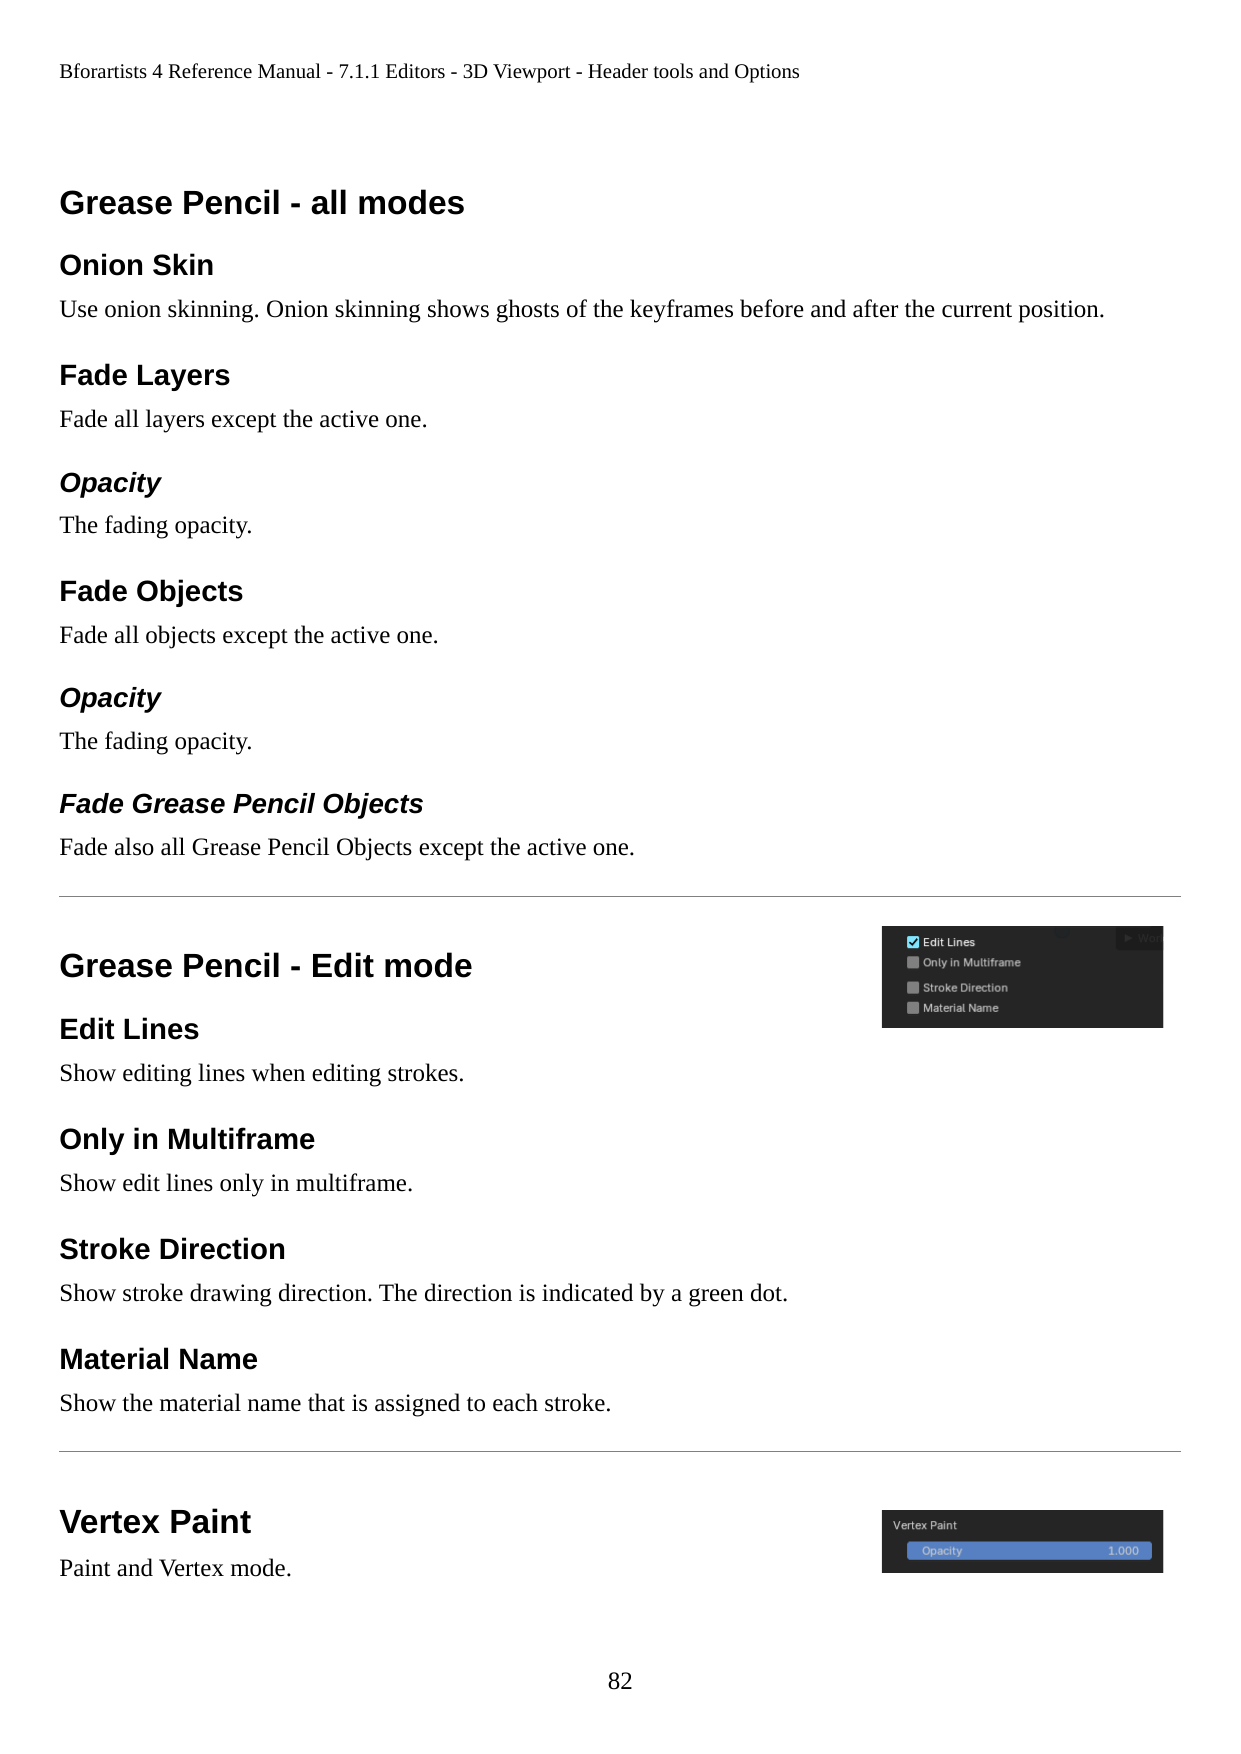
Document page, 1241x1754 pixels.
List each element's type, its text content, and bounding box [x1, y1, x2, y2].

subtitle Only in Multiframe [59, 1122, 1181, 1156]
text Show edit lines only in multiframe. [59, 1168, 1181, 1197]
subtitle Opacity [59, 682, 1181, 714]
picture [881, 1510, 1164, 1573]
text The fading opacity. [59, 726, 1181, 755]
subtitle Fade Grease Pencil Objects [59, 788, 1181, 819]
text Show editing lines when editing strokes. [59, 1058, 1181, 1087]
text The fading opacity. [59, 510, 1181, 539]
text Paint and Vertex mode. [59, 1553, 1181, 1582]
subtitle Stroke Direction [59, 1232, 1181, 1265]
subtitle Grease Pencil - Edit mode [59, 946, 881, 985]
text Fade all layers except the active one. [59, 404, 1181, 433]
subtitle Edit Lines [59, 1012, 1181, 1046]
subtitle Fade Layers [59, 358, 1181, 392]
subtitle Fade Objects [59, 574, 1181, 608]
subtitle Onion Skin [59, 248, 1181, 282]
subtitle Material Name [59, 1342, 1181, 1375]
text Show the material name that is assigned to each stroke. [59, 1388, 1181, 1417]
text Show stroke drawing direction. The direction is indicated by a green dot. [59, 1278, 1181, 1307]
subtitle Grease Pencil - all modes [59, 182, 1181, 221]
text Use onion skinning. Onion skinning shows ghosts of the keyframes before and after the current position. [59, 294, 1181, 323]
subtitle Vertex Paint [59, 1502, 1181, 1541]
text Fade also all Grease Pencil Objects except the active one. [59, 832, 1181, 861]
subtitle [1164, 946, 1181, 985]
picture [881, 926, 1164, 1028]
subtitle Opacity [59, 466, 1181, 498]
text Fade all objects except the active one. [59, 620, 1181, 649]
